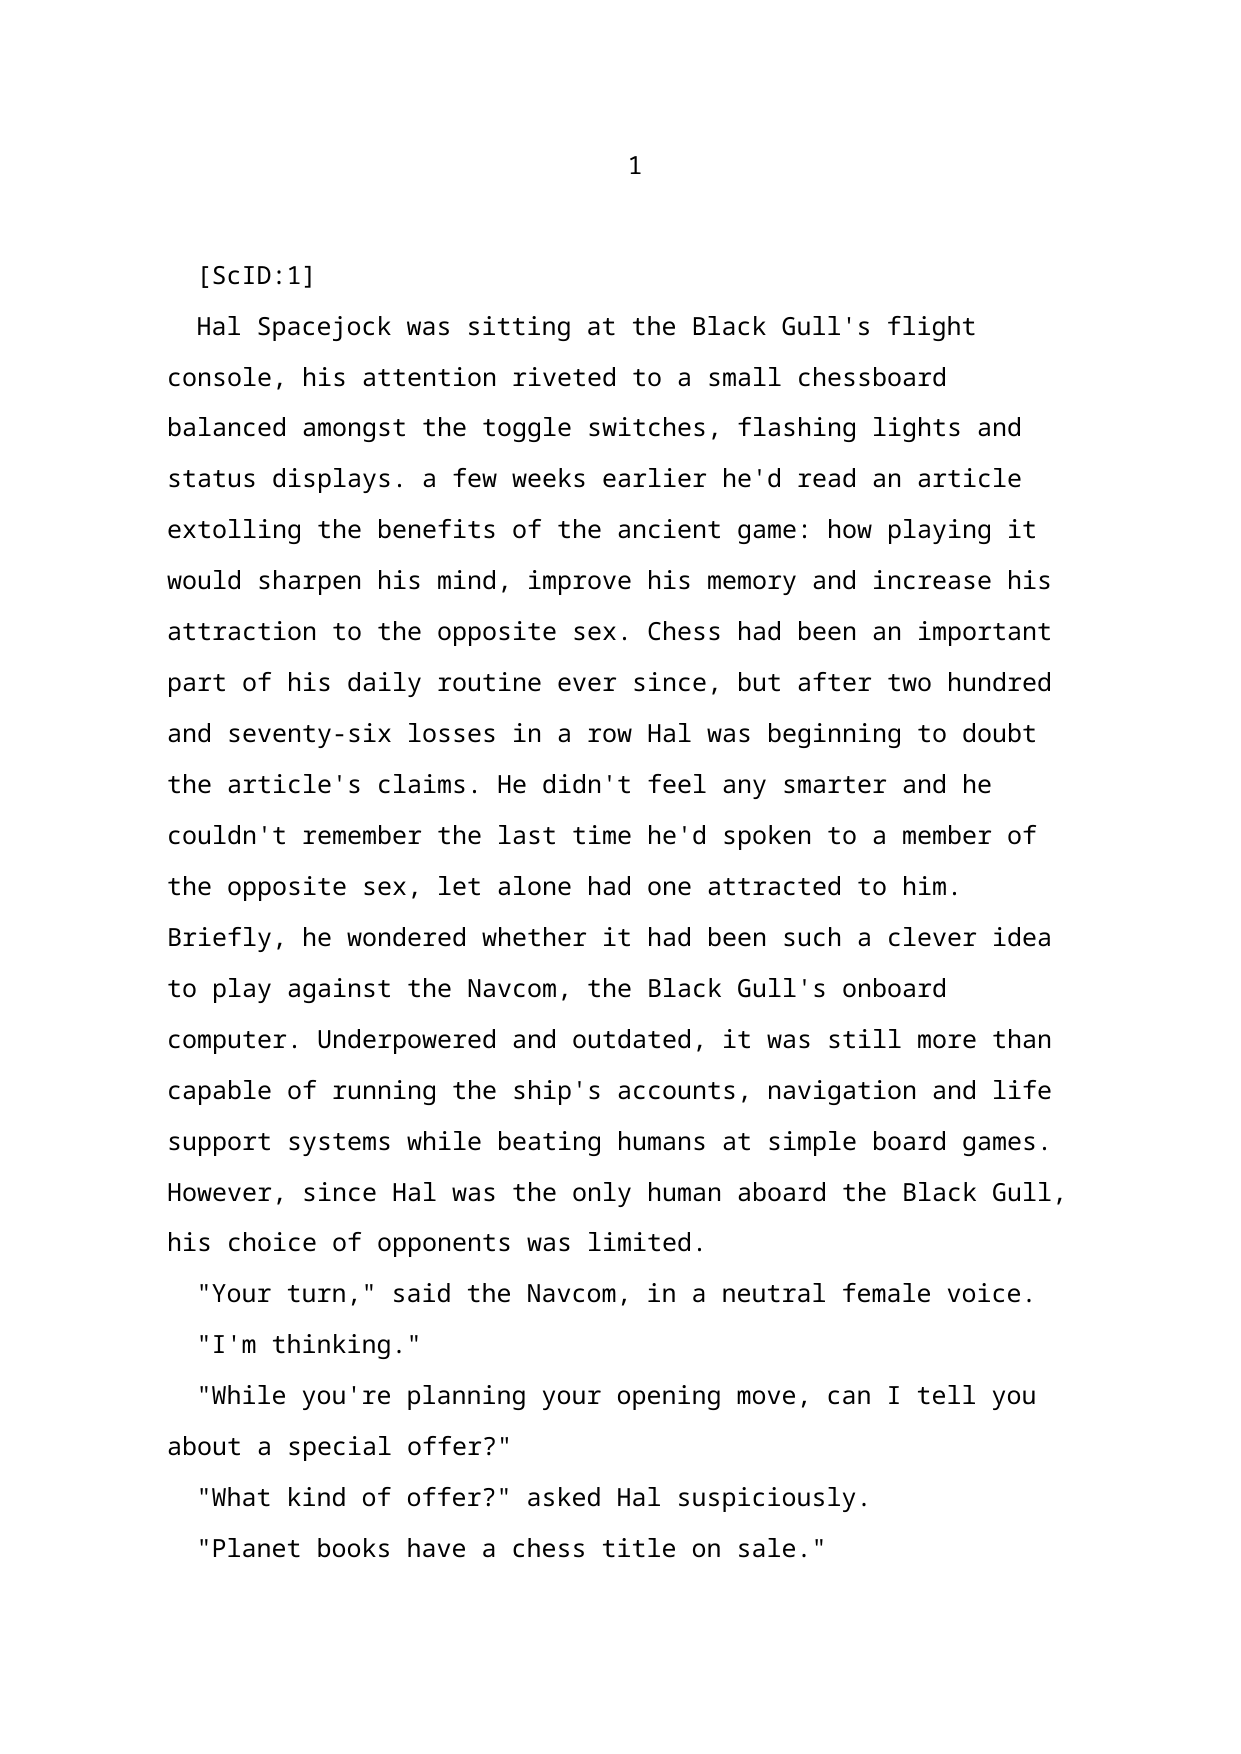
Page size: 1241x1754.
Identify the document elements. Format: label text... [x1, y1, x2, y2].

text Hal Spacejock was sitting at the Black Gull's flight console, his attention riveted to a small chessboard balanced amongst the toggle switches, flashing lights and status displays. a few weeks earlier he'd read an article extolling the benefits of the ancient game: how playing it would sharpen his mind, improve his memory and increase his attraction to the opposite sex. Chess had been an important part of his daily routine ever since, but after two hundred and seventy-six losses in a row Hal was beginning to doubt the article's claims. He didn't feel any smarter and he couldn't remember the last time he'd spoken to a member of the opposite sex, let alone had one attracted to him. Briefly, he wondered whether it had been such a clever idea to play against the Navcom, the Black Gull's onboard computer. Underpowered and outdated, it was still more than capable of running the ship's accounts, navigation and life support systems while beating humans at simple board games. However, since Hal was the only human aboard the Black Gull, his choice of opponents was limited. [167, 308, 1073, 1259]
text "While you're planning your opening move, can I tell you about a special offer?" [167, 1378, 1073, 1463]
text [ScID:1] [167, 258, 1073, 292]
text "I'm thinking." [167, 1327, 1073, 1361]
text "Your turn," said the Navcom, in a neutral female voice. [167, 1276, 1073, 1310]
text "What kind of offer?" asked Hal suspiciously. [167, 1480, 1073, 1514]
subtitle 1 [167, 148, 1073, 182]
text "Planet books have a chess title on sale." [167, 1531, 1073, 1565]
